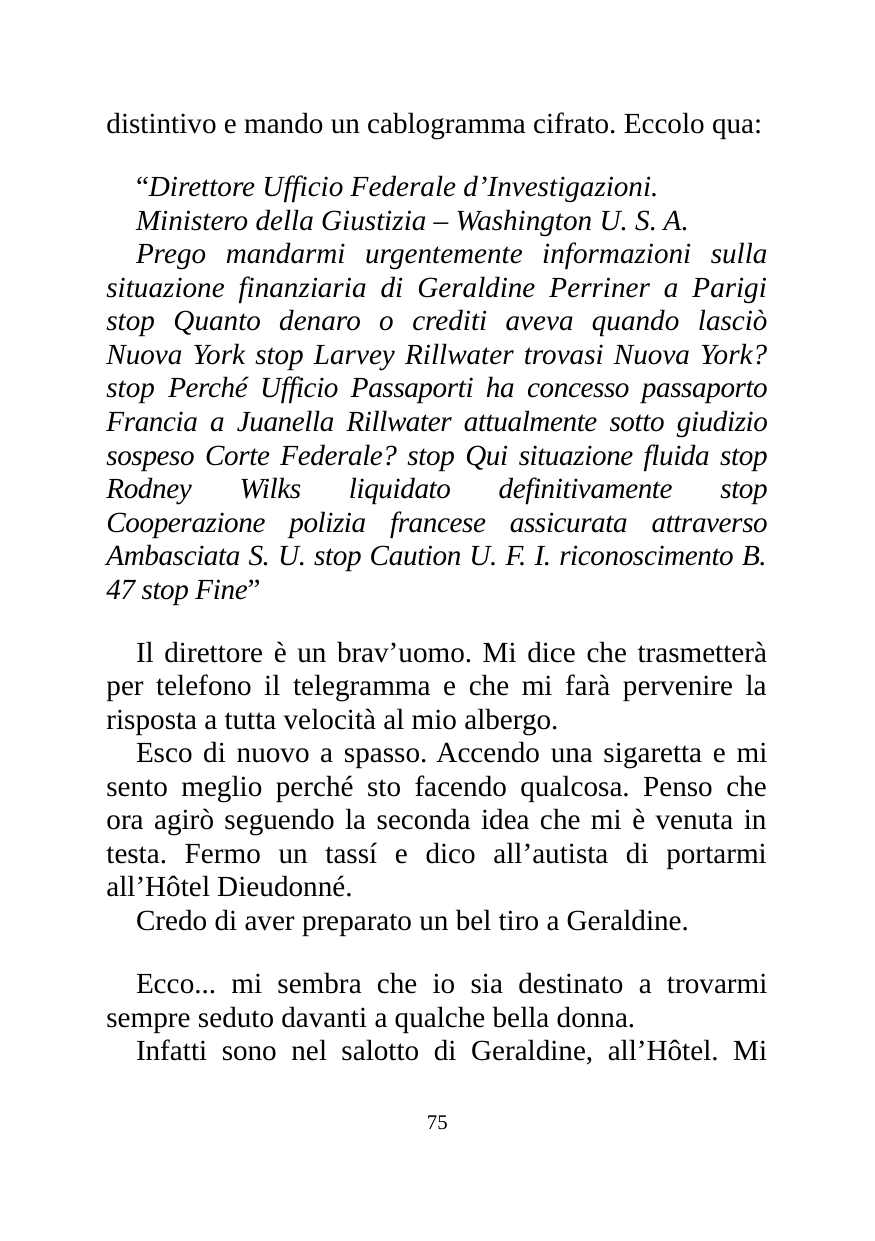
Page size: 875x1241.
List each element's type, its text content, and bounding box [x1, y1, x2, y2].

text Ministero della Giustizia – Washington U. S. A. [106, 203, 768, 236]
text distintivo e mando un cablogramma cifrato. Eccolo qua: [106, 106, 768, 140]
text Infatti sono nel salotto di Geraldine, all’Hôtel. Mi [106, 1033, 768, 1067]
text Esco di nuovo a spasso. Accendo una sigaretta e mi sento meglio perché sto facendo qualcosa. Penso che ora agirò seguendo la seconda idea che mi è venuta in testa. Fermo un tassí e dico all’autista di portarmi all’Hôtel Dieudonné. [106, 735, 768, 903]
text Ecco... mi sembra che io sia destinato a trovarmi sempre seduto davanti a qualche bella donna. [106, 966, 768, 1033]
text Prego mandarmi urgentemente informazioni sulla situazione finanziaria di Geraldine Perriner a Parigi stop Quanto denaro o crediti aveva quando lasciò Nuova York stop Larvey Rillwater trovasi Nuova York? stop Perché Ufficio Passaporti ha concesso passaporto Francia a Juanella Rillwater attualmente sotto giudizio sospeso Corte Federale? stop Qui situazione fluida stop Rodney Wilks liquidato definitivamente stop Cooperazione polizia francese assicurata attraverso Ambasciata S. U. stop Caution U. F. I. riconoscimento B. 47 stop Fine” [106, 236, 768, 605]
text Credo di aver preparato un bel tiro a Geraldine. [106, 903, 768, 937]
text “Direttore Ufficio Federale d’Investigazioni. [106, 169, 768, 203]
text Il direttore è un brav’uomo. Mi dice che trasmetterà per telefono il telegramma e che mi farà pervenire la risposta a tutta velocità al mio albergo. [106, 635, 768, 735]
